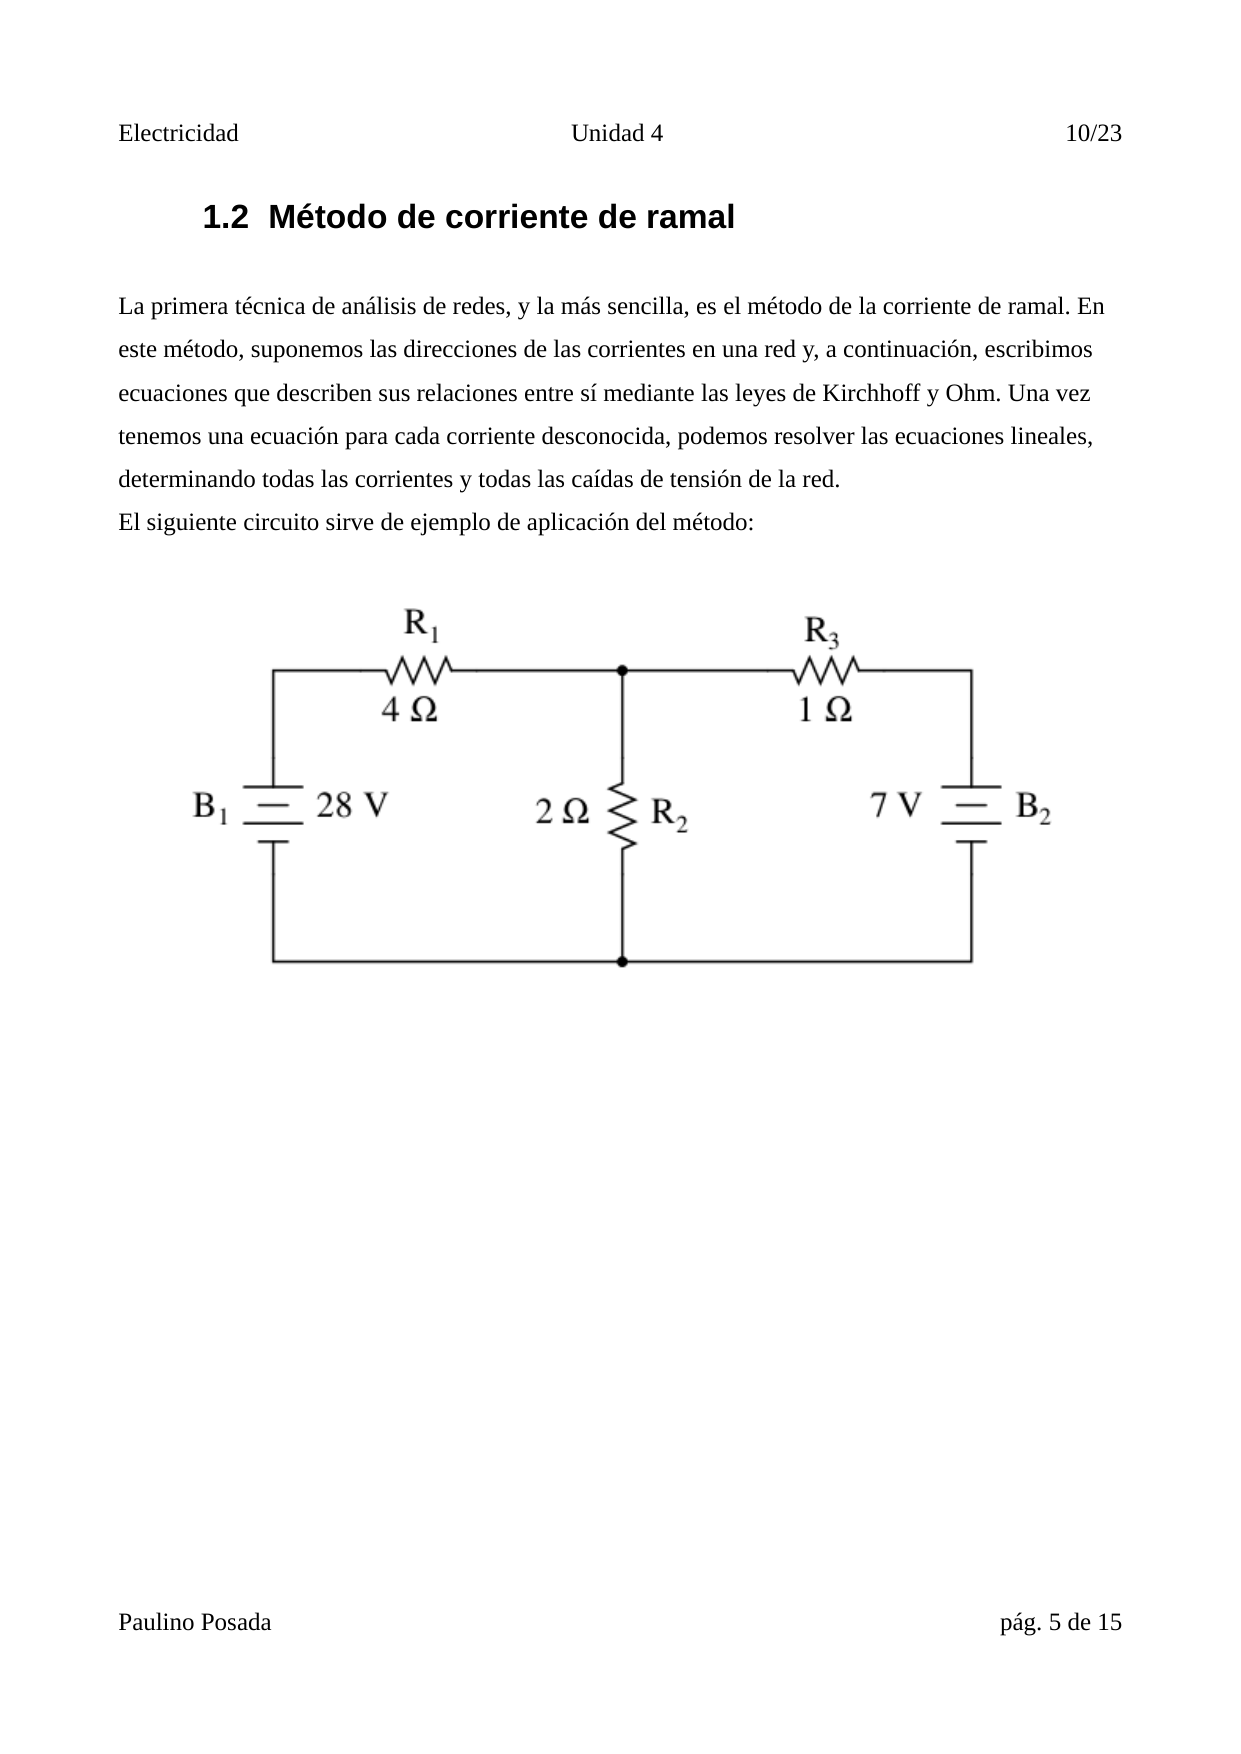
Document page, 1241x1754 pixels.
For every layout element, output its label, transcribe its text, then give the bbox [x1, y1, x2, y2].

text determinando todas las corrientes y todas las caídas de tensión de la red. [118, 464, 1122, 493]
picture [174, 593, 1066, 980]
text tenemos una ecuación para cada corriente desconocida, podemos resolver las ecuaciones lineales, [118, 421, 1122, 449]
text La primera técnica de análisis de redes, y la más sencilla, es el método de la corriente de ramal. En este método, suponemos las direcciones de las corrientes en una red y, a continuación, escribimos ecuaciones que describen sus relaciones entre sí mediante las leyes de Kirchhoff y Ohm. Una vez [118, 291, 1122, 406]
text El siguiente circuito sirve de ejemplo de aplicación del método: [118, 507, 1122, 536]
subtitle Método de corriente de ramal [193, 197, 1122, 236]
